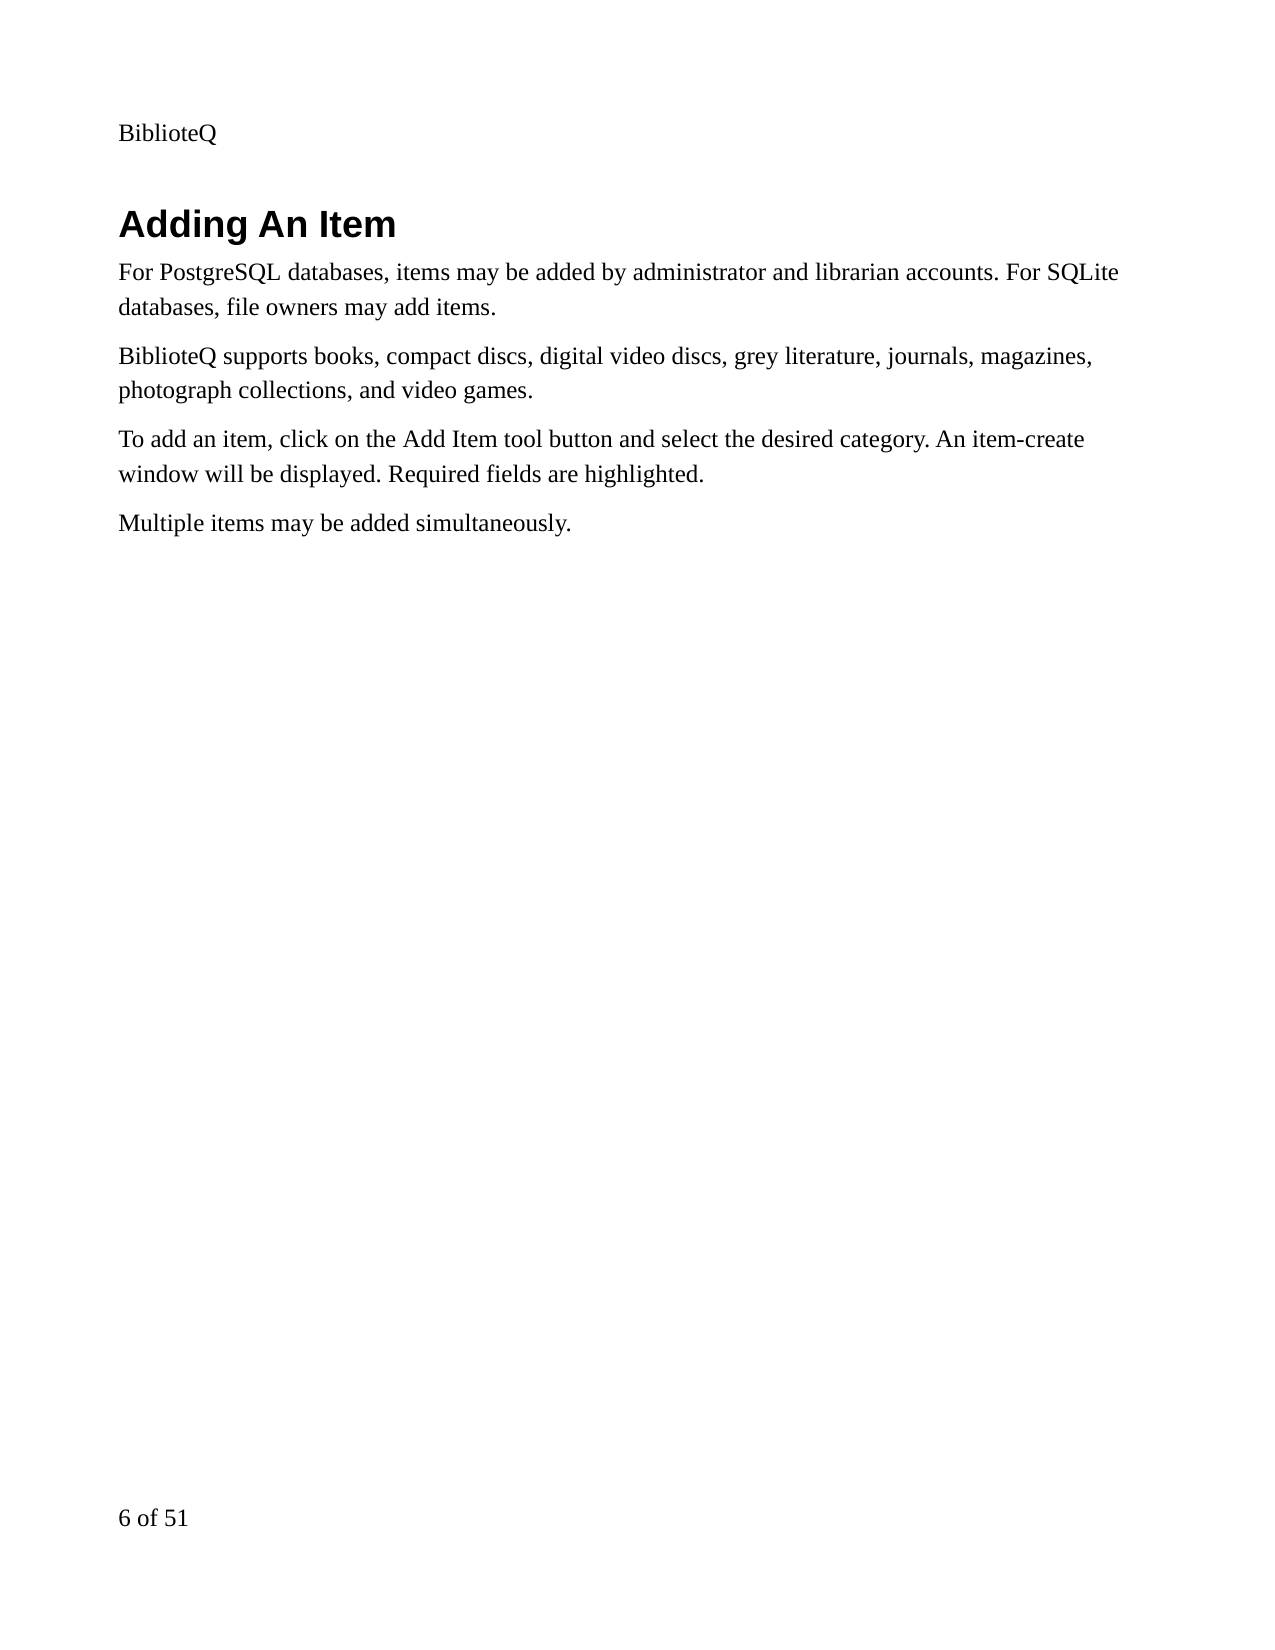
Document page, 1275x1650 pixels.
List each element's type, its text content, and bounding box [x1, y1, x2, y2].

text For PostgreSQL databases, items may be added by administrator and librarian accounts. For SQLite databases, file owners may add items. [118, 257, 1157, 321]
text BiblioteQ supports books, compact discs, digital video discs, grey literature, journals, magazines, photograph collections, and video games. [118, 341, 1157, 404]
text Multiple items may be added simultaneously. [118, 508, 1157, 537]
text To add an item, click on the Add Item tool button and select the desired category. An item-create window will be displayed. Required fields are highlighted. [118, 424, 1157, 488]
subtitle Adding An Item [118, 201, 1157, 245]
